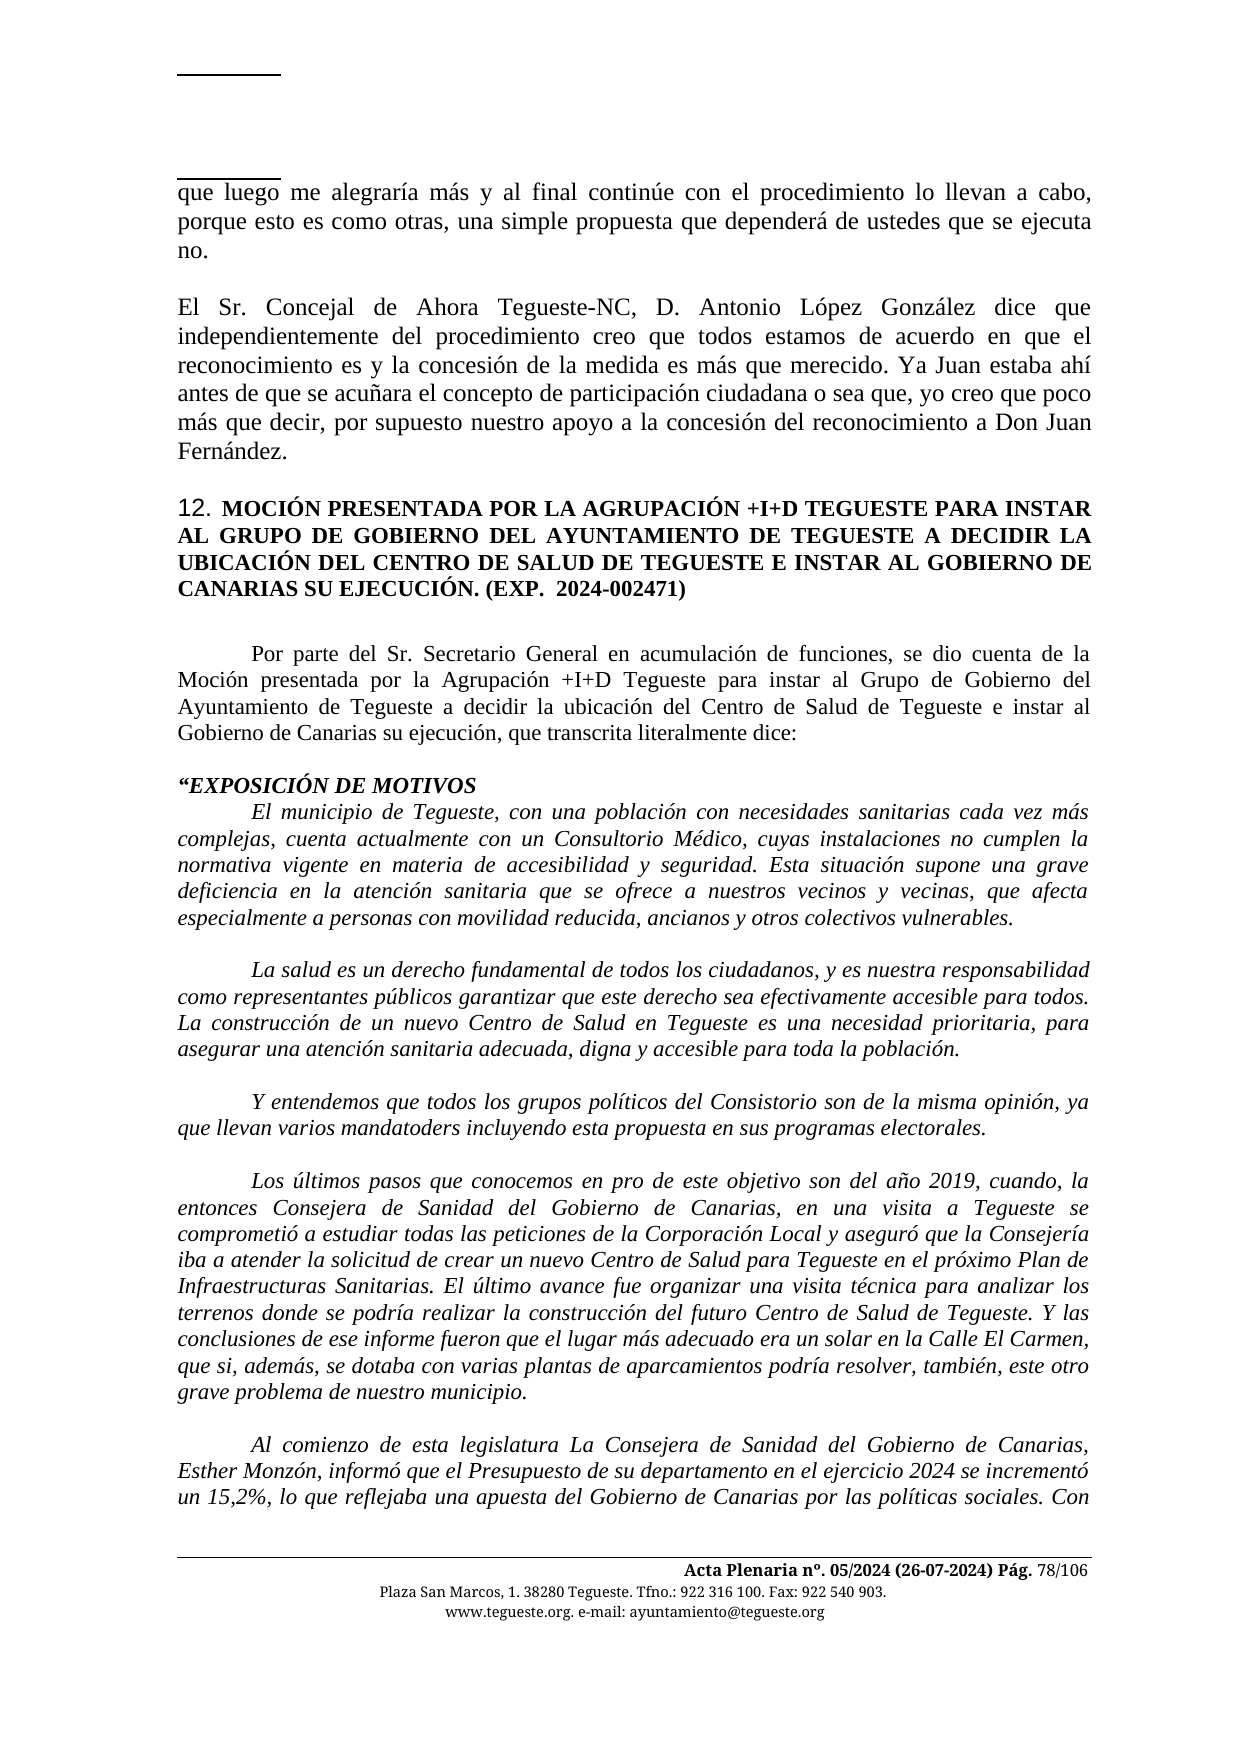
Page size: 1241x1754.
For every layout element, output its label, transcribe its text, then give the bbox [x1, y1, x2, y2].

list MOCIÓN PRESENTADA POR LA AGRUPACIÓN +I+D TEGUESTE PARA INSTAR AL GRUPO DE GOBIERNO DEL AYUNTAMIENTO DE TEGUESTE A DECIDIR LA UBICACIÓN DEL CENTRO DE SALUD DE TEGUESTE E INSTAR AL GOBIERNO DE CANARIAS SU EJECUCIÓN. (EXP. 2024-002471) [177, 493, 1092, 601]
text Los últimos pasos que conocemos en pro de este objetivo son del año 2019, cuando, la entonces Consejera de Sanidad del Gobierno de Canarias, en una visita a Tegueste se comprometió a estudiar todas las peticiones de la Corporación Local y aseguró que la Consejería iba a atender la solicitud de crear un nuevo Centro de Salud para Tegueste en el próximo Plan de Infraestructuras Sanitarias. El último avance fue organizar una visita técnica para analizar los terrenos donde se podría realizar la construcción del futuro Centro de Salud de Tegueste. Y las conclusiones de ese informe fueron que el lugar más adecuado era un solar en la Calle El Carmen, que si, además, se dotaba con varias plantas de aparcamientos podría resolver, también, este otro grave problema de nuestro municipio. [177, 1167, 1092, 1404]
text que luego me alegraría más y al final continúe con el procedimiento lo llevan a cabo, porque esto es como otras, una simple propuesta que dependerá de ustedes que se ejecuta no. [177, 177, 1092, 263]
list Por parte del Sr. Secretario General en acumulación de funciones, se dio cuenta de la Moción presentada por la Agrupación +I+D Tegueste para instar al Grupo de Gobierno del Ayuntamiento de Tegueste a decidir la ubicación del Centro de Salud de Tegueste e instar al Gobierno de Canarias su ejecución, que transcrita literalmente dice: [177, 640, 1092, 746]
text La salud es un derecho fundamental de todos los ciudadanos, y es nuestra responsabilidad como representantes públicos garantizar que este derecho sea efectivamente accesible para todos. La construcción de un nuevo Centro de Salud en Tegueste es una necesidad prioritaria, para asegurar una atención sanitaria adecuada, digna y accesible para toda la población. [177, 956, 1092, 1062]
text Y entendemos que todos los grupos políticos del Consistorio son de la misma opinión, ya que llevan varios mandatoders incluyendo esta propuesta en sus programas electorales. [177, 1088, 1092, 1141]
text “EXPOSICIÓN DE MOTIVOS [177, 772, 1092, 798]
text Al comienzo de esta legislatura La Consejera de Sanidad del Gobierno de Canarias, Esther Monzón, informó que el Presupuesto de su departamento en el ejercicio 2024 se incrementó un 15,2%, lo que reflejaba una apuesta del Gobierno de Canarias por las políticas sociales. Con [177, 1431, 1092, 1510]
text El municipio de Tegueste, con una población con necesidades sanitarias cada vez más complejas, cuenta actualmente con un Consultorio Médico, cuyas instalaciones no cumplen la normativa vigente en materia de accesibilidad y seguridad. Esta situación supone una grave deficiencia en la atención sanitaria que se ofrece a nuestros vecinos y vecinas, que afecta especialmente a personas con movilidad reducida, ancianos y otros colectivos vulnerables. [177, 798, 1092, 930]
text El Sr. Concejal de Ahora Tegueste-NC, D. Antonio López González dice que independientemente del procedimiento creo que todos estamos de acuerdo en que el reconocimiento es y la concesión de la medida es más que merecido. Ya Juan estaba ahí antes de que se acuñara el concepto de participación ciudadana o sea que, yo creo que poco más que decir, por supuesto nuestro apoyo a la concesión del reconocimiento a Don Juan Fernández. [177, 292, 1092, 465]
